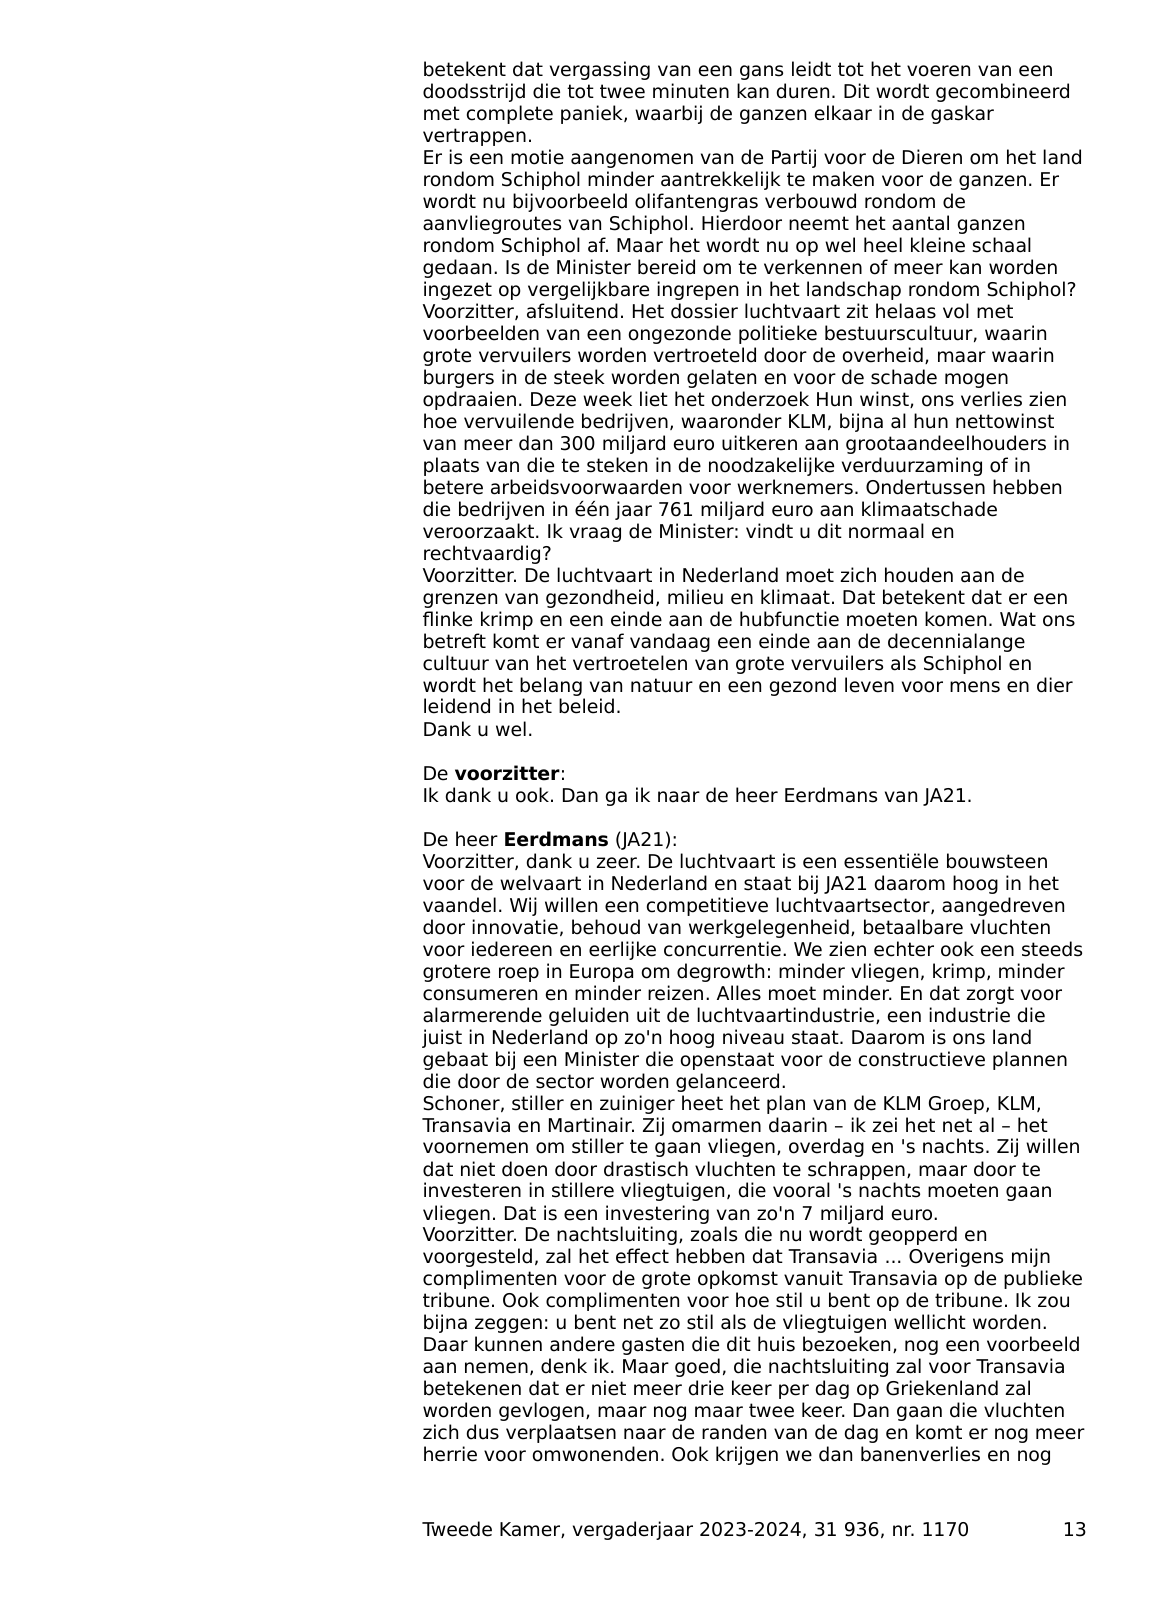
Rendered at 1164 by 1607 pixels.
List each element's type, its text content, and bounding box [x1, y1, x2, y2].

text betekent dat vergassing van een gans leidt tot het voeren van een doodsstrijd die tot twee minuten kan duren. Dit wordt gecombineerd met complete paniek, waarbij de ganzen elkaar in de gaskar vertrappen. [422, 59, 1087, 147]
text De heer Eerdmans (JA21): [422, 829, 1087, 851]
text Er is een motie aangenomen van de Partij voor de Dieren om het land rondom Schiphol minder aantrekkelijk te maken voor de ganzen. Er wordt nu bijvoorbeeld olifantengras verbouwd rondom de aanvliegroutes van Schiphol. Hierdoor neemt het aantal ganzen rondom Schiphol af. Maar het wordt nu op wel heel kleine schaal gedaan. Is de Minister bereid om te verkennen of meer kan worden ingezet op vergelijkbare ingrepen in het landschap rondom Schiphol? [422, 147, 1087, 301]
text Voorzitter, afsluitend. Het dossier luchtvaart zit helaas vol met voorbeelden van een ongezonde politieke bestuurscultuur, waarin grote vervuilers worden vertroeteld door de overheid, maar waarin burgers in de steek worden gelaten en voor de schade mogen opdraaien. Deze week liet het onderzoek Hun winst, ons verlies zien hoe vervuilende bedrijven, waaronder KLM, bijna al hun nettowinst van meer dan 300 miljard euro uitkeren aan grootaandeelhouders in plaats van die te steken in de noodzakelijke verduurzaming of in betere arbeidsvoorwaarden voor werknemers. Ondertussen hebben die bedrijven in één jaar 761 miljard euro aan klimaatschade veroorzaakt. Ik vraag de Minister: vindt u dit normaal en rechtvaardig? [422, 301, 1087, 564]
text Voorzitter. De luchtvaart in Nederland moet zich houden aan de grenzen van gezondheid, milieu en klimaat. Dat betekent dat er een flinke krimp en een einde aan de hubfunctie moeten komen. Wat ons betreft komt er vanaf vandaag een einde aan de decennialange cultuur van het vertroetelen van grote vervuilers als Schiphol en wordt het belang van natuur en een gezond leven voor mens en dier leidend in het beleid. [422, 564, 1087, 718]
text Voorzitter. De nachtsluiting, zoals die nu wordt geopperd en voorgesteld, zal het effect hebben dat Transavia ... Overigens mijn complimenten voor de grote opkomst vanuit Transavia op de publieke tribune. Ook complimenten voor hoe stil u bent op de tribune. Ik zou bijna zeggen: u bent net zo stil als de vliegtuigen wellicht worden. Daar kunnen andere gasten die dit huis bezoeken, nog een voorbeeld aan nemen, denk ik. Maar goed, die nachtsluiting zal voor Transavia betekenen dat er niet meer drie keer per dag op Griekenland zal worden gevlogen, maar nog maar twee keer. Dan gaan die vluchten zich dus verplaatsen naar de randen van de dag en komt er nog meer herrie voor omwonenden. Ook krijgen we dan banenverlies en nog [422, 1224, 1087, 1466]
text De voorzitter: [422, 763, 1087, 784]
text Dank u wel. [422, 718, 1087, 740]
text Ik dank u ook. Dan ga ik naar de heer Eerdmans van JA21. [422, 784, 1087, 807]
text Voorzitter, dank u zeer. De luchtvaart is een essentiële bouwsteen voor de welvaart in Nederland en staat bij JA21 daarom hoog in het vaandel. Wij willen een competitieve luchtvaartsector, aangedreven door innovatie, behoud van werkgelegenheid, betaalbare vluchten voor iedereen en eerlijke concurrentie. We zien echter ook een steeds grotere roep in Europa om degrowth: minder vliegen, krimp, minder consumeren en minder reizen. Alles moet minder. En dat zorgt voor alarmerende geluiden uit de luchtvaartindustrie, een industrie die juist in Nederland op zo'n hoog niveau staat. Daarom is ons land gebaat bij een Minister die openstaat voor de constructieve plannen die door de sector worden gelanceerd. [422, 851, 1087, 1092]
text Schoner, stiller en zuiniger heet het plan van de KLM Groep, KLM, Transavia en Martinair. Zij omarmen daarin – ik zei het net al – het voornemen om stiller te gaan vliegen, overdag en 's nachts. Zij willen dat niet doen door drastisch vluchten te schrappen, maar door te investeren in stillere vliegtuigen, die vooral 's nachts moeten gaan vliegen. Dat is een investering van zo'n 7 miljard euro. [422, 1092, 1087, 1224]
